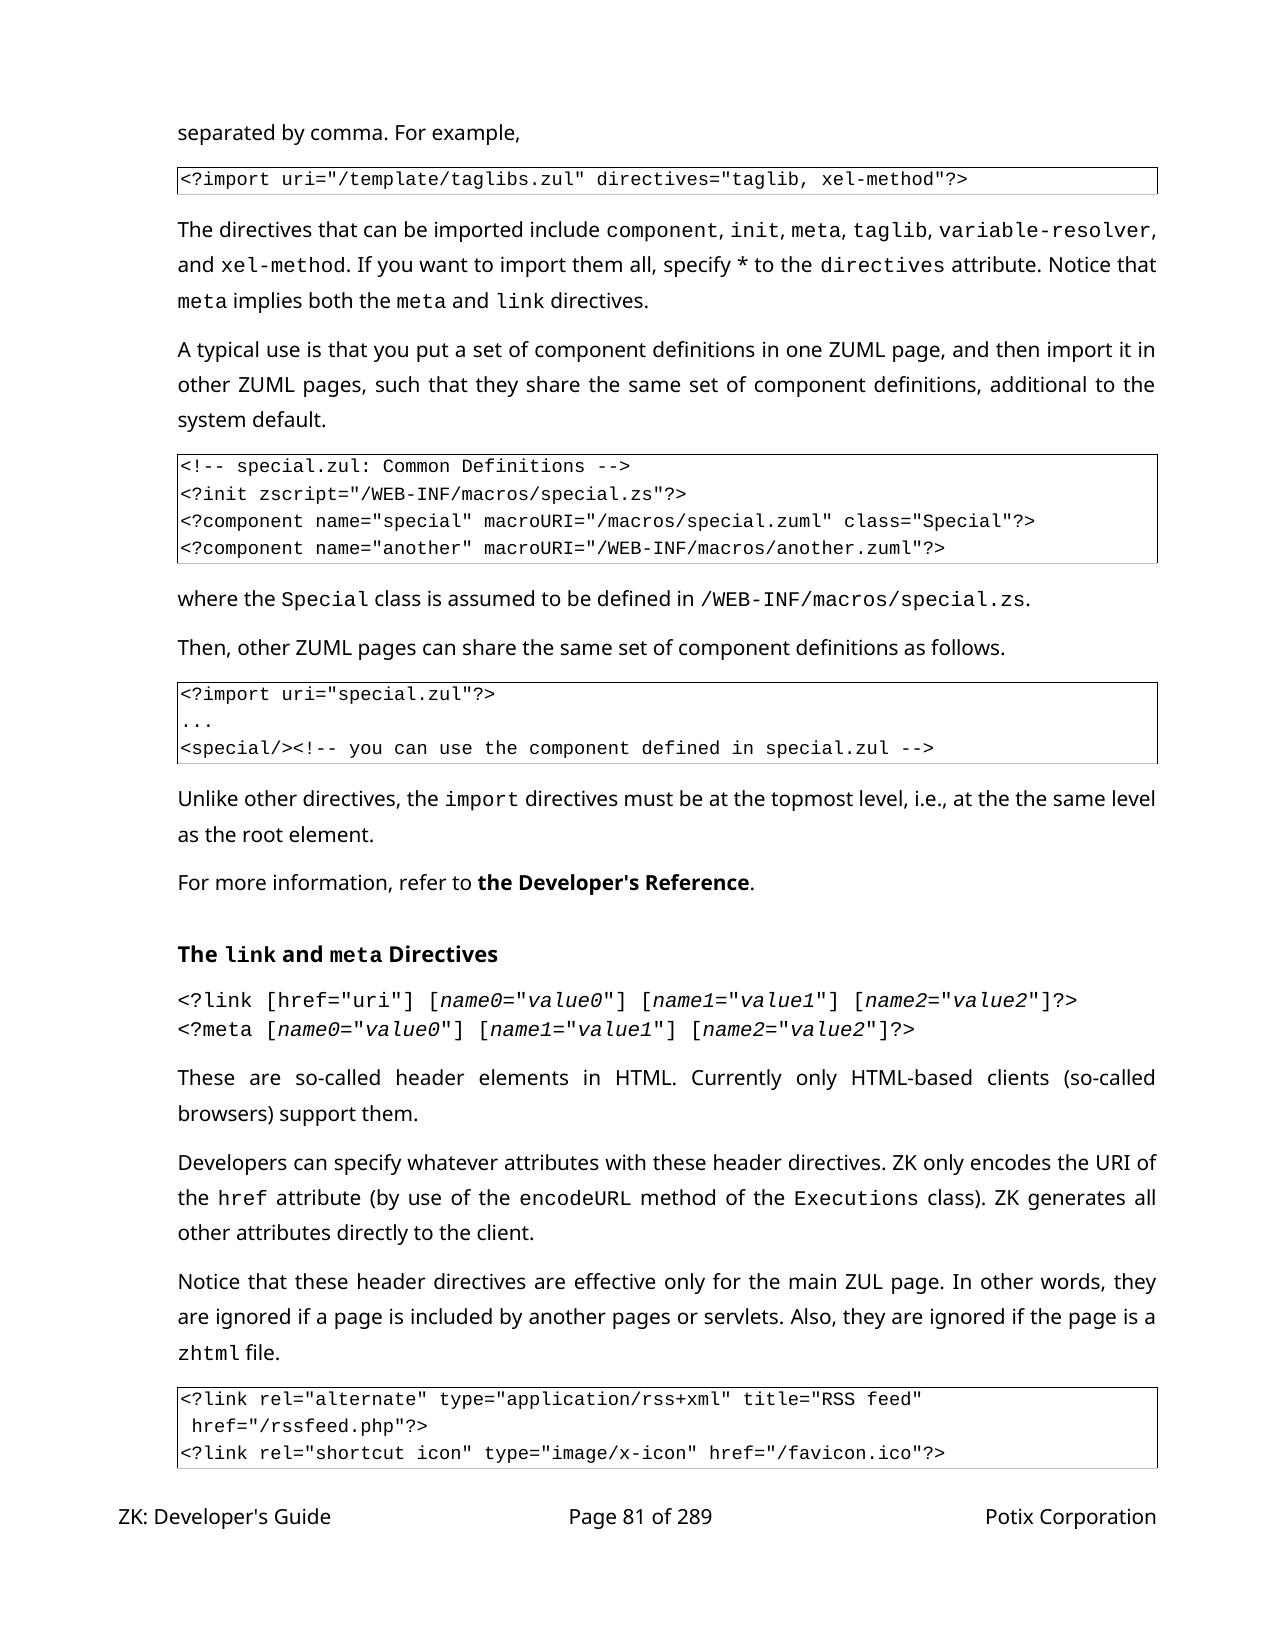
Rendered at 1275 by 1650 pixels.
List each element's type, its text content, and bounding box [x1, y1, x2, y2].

text <?init zscript="/WEB-INF/macros/special.zs"?> [178, 482, 1157, 506]
subtitle The link and meta Directives [177, 939, 1157, 969]
text <?link rel="alternate" type="application/rss+xml" title="RSS feed" [178, 1388, 1157, 1411]
text A typical use is that you put a set of component definitions in one ZUML page, and then import it in other ZUML pages, such that they share the same set of component definitions, additional to the system default. [177, 335, 1157, 434]
text <?link [href="uri"] [name0="value0"] [name1="value1"] [name2="value2"]?> <?meta [name0="value0"] [name1="value1"] [name2="value2"]?> [177, 990, 1157, 1043]
text <?component name="special" macroURI="/macros/special.zuml" class="Special"?> [178, 509, 1157, 533]
text separated by comma. For example, [177, 118, 1157, 146]
text <special/><!-- you can use the component defined in special.zul --> [178, 736, 1157, 763]
text <?component name="another" macroURI="/WEB-INF/macros/another.zuml"?> [178, 536, 1157, 563]
text For more information, refer to the Developer's Reference. [177, 868, 1157, 897]
text ... [178, 709, 1157, 733]
text The directives that can be imported include component, init, meta, taglib, variable-resolver, and xel-method. If you want to import them all, specify * to the directives attribute. Notice that meta implies both the meta and link directives. [177, 215, 1157, 314]
text <?import uri="/template/taglibs.zul" directives="taglib, xel-method"?> [178, 168, 1157, 194]
text Developers can specify whatever attributes with these header directives. ZK only encodes the URI of the href attribute (by use of the encodeURL method of the Executions class). ZK generates all other attributes directly to the client. [177, 1148, 1157, 1247]
text These are so-called header elements in HTML. Currently only HTML-based clients (so-called browsers) support them. [177, 1063, 1157, 1127]
text Then, other ZUML pages can share the same set of component definitions as follows. [177, 633, 1157, 661]
text Unlike other directives, the import directives must be at the topmost level, i.e., at the the same level as the root element. [177, 784, 1157, 848]
text <!-- special.zul: Common Definitions --> [178, 455, 1157, 479]
text where the Special class is assumed to be defined in /WEB-INF/macros/special.zs. [177, 584, 1157, 612]
text Notice that these header directives are effective only for the main ZUL page. In other words, they are ignored if a page is included by another pages or servlets. Also, they are ignored if the page is a zhtml file. [177, 1267, 1157, 1366]
text <?import uri="special.zul"?> [178, 683, 1157, 706]
text href="/rssfeed.php"?> <?link rel="shortcut icon" type="image/x-icon" href="/favicon.ico"?> [178, 1414, 1157, 1468]
